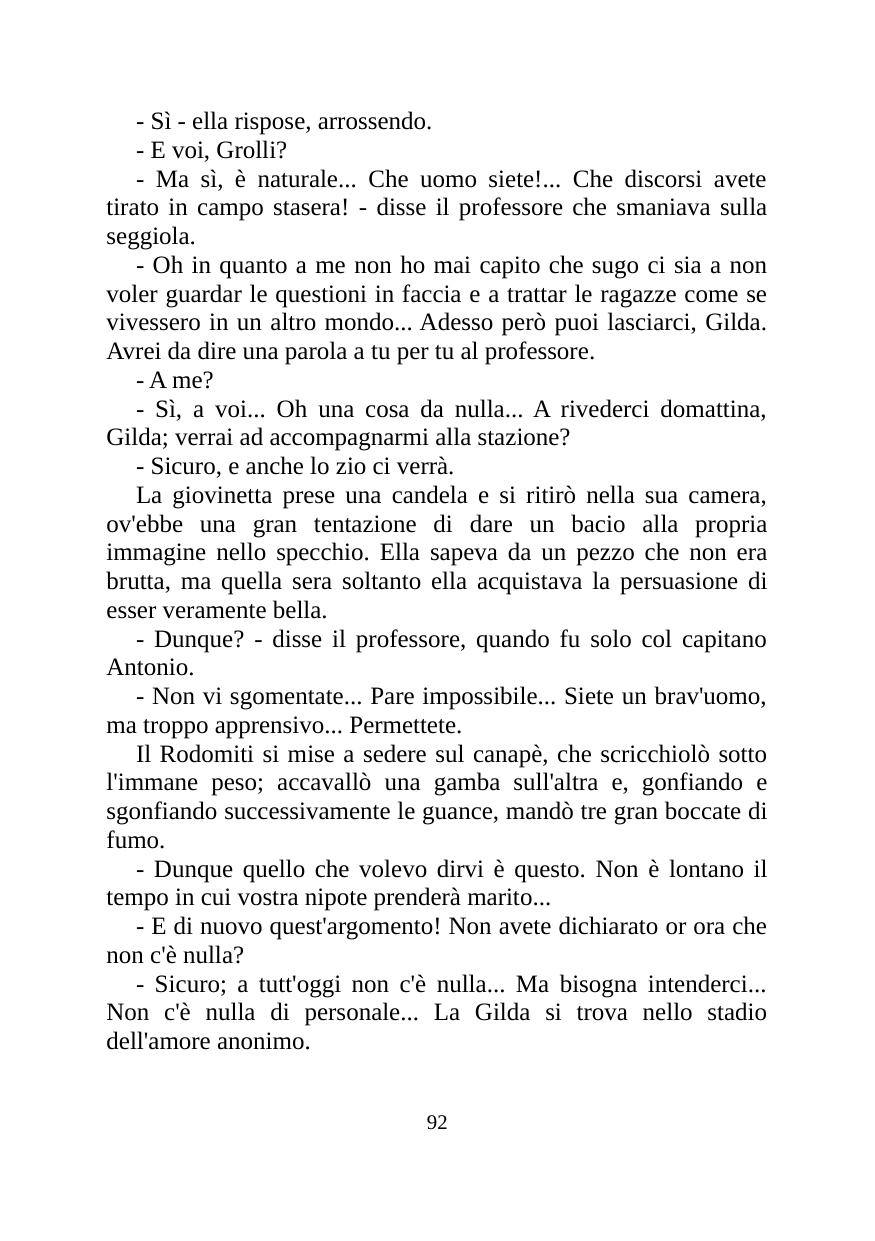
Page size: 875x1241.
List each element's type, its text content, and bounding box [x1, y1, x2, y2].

text - Non vi sgomentate... Pare impossibile... Siete un brav'uomo, ma troppo apprensivo... Permettete. [106, 681, 768, 739]
text Il Rodomiti si mise a sedere sul canapè, che scricchiolò sotto l'immane peso; accavallò una gamba sull'altra e, gonfiando e sgonfiando successivamente le guance, mandò tre gran boccate di fumo. [106, 739, 768, 854]
text La giovinetta prese una candela e si ritirò nella sua camera, ov'ebbe una gran tentazione di dare un bacio alla propria immagine nello specchio. Ella sapeva da un pezzo che non era brutta, ma quella sera soltanto ella acquistava la persuasione di esser veramente bella. [106, 480, 768, 624]
text - Sì, a voi... Oh una cosa da nulla... A rivederci domattina, Gilda; verrai ad accompagnarmi alla stazione? [106, 394, 768, 451]
text - Dunque quello che volevo dirvi è questo. Non è lontano il tempo in cui vostra nipote prenderà marito... [106, 854, 768, 911]
text - E di nuovo quest'argomento! Non avete dichiarato or ora che non c'è nulla? [106, 911, 768, 969]
text - Sicuro, e anche lo zio ci verrà. [106, 451, 768, 480]
text - Sicuro; a tutt'oggi non c'è nulla... Ma bisogna intenderci... Non c'è nulla di personale... La Gilda si trova nello stadio dell'amore anonimo. [106, 969, 768, 1055]
text - Dunque? - disse il professore, quando fu solo col capitano Antonio. [106, 624, 768, 681]
text - A me? [106, 365, 768, 394]
text - Sì - ella rispose, arrossendo. [106, 106, 768, 135]
text - E voi, Grolli? [106, 135, 768, 164]
text - Oh in quanto a me non ho mai capito che sugo ci sia a non voler guardar le questioni in faccia e a trattar le ragazze come se vivessero in un altro mondo... Adesso però puoi lasciarci, Gilda. Avrei da dire una parola a tu per tu al professore. [106, 250, 768, 365]
text - Ma sì, è naturale... Che uomo siete!... Che discorsi avete tirato in campo stasera! - disse il professore che smaniava sulla seggiola. [106, 164, 768, 250]
